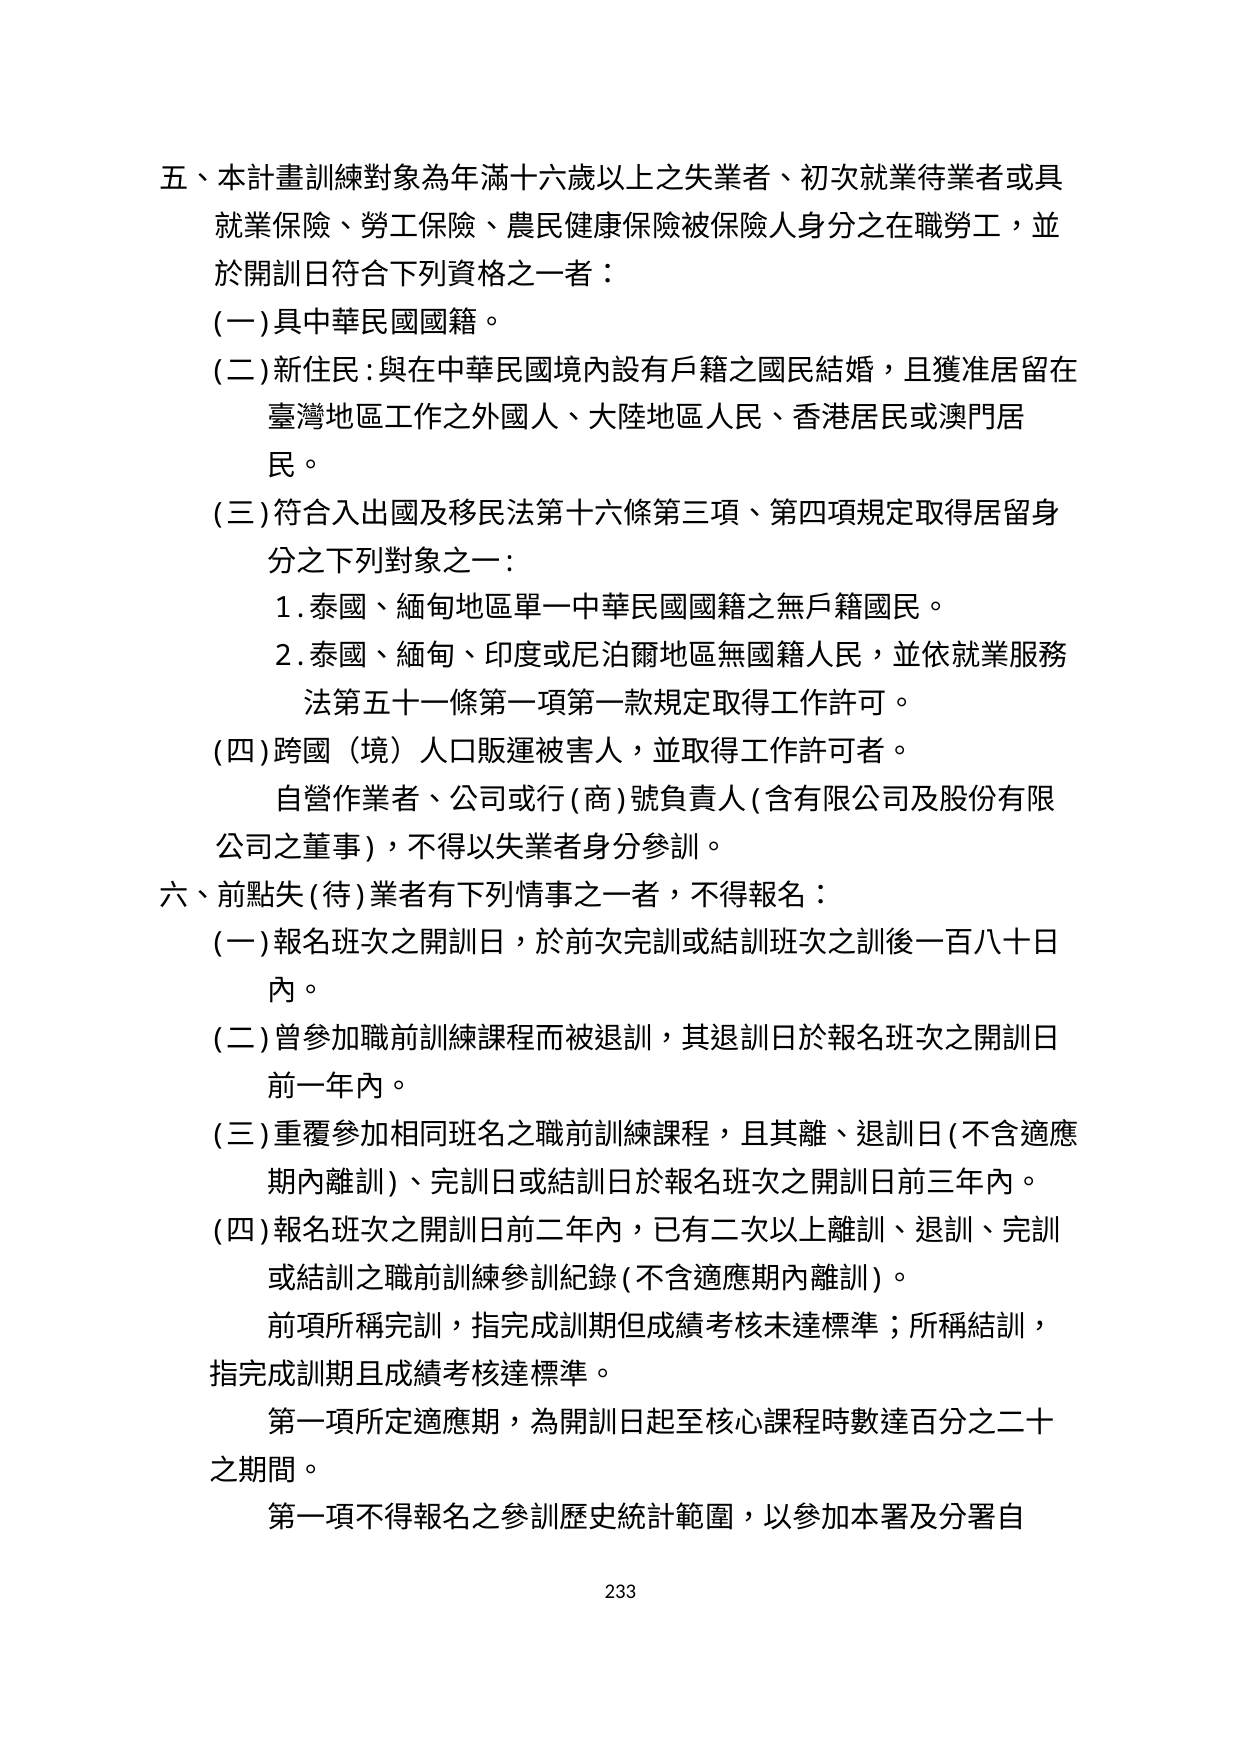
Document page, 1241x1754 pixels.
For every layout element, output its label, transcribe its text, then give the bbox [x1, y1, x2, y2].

table_cell 六、前點失(待)業者有下列情事之一者，不得報名： (一)報名班次之開訓日，於前次完訓或結訓班次之訓後一百八十日內。 (二)曾參加職前訓練課程而被退訓，其退訓日於報名班次之開訓日前一年內。 (三)重覆參加相同班名之職前訓練課程，且其離、退訓日(不含適應期內離訓)、完訓日或結訓日於報名班次之開訓日前三年內。 (四)報名班次之開訓日前二年內，已有二次以上離訓、退訓、完訓或結訓之職前訓練參訓紀錄(不含適應期內離訓)。 前項所稱完訓，指完成訓期但成績考核未達標準；所稱結訓，指完成訓期且成績考核達標準。 第一項所定適應期，為開訓日起至核心課程時數達百分之二十之期間。 第一項不得報名之參訓歷史統計範圍，以參加本署及分署自 [156, 867, 1086, 1537]
table_cell 五、本計畫訓練對象為年滿十六歲以上之失業者、初次就業待業者或具就業保險、勞工保險、農民健康保險被保險人身分之在職勞工，並於開訓日符合下列資格之一者： (一)具中華民國國籍。 (二)新住民:與在中華民國境內設有戶籍之國民結婚，且獲准居留在臺灣地區工作之外國人、大陸地區人民、香港居民或澳門居民。 (三)符合入出國及移民法第十六條第三項、第四項規定取得居留身分之下列對象之一: 1.泰國、緬甸地區單一中華民國國籍之無戶籍國民。 2.泰國、緬甸、印度或尼泊爾地區無國籍人民，並依就業服務法第五十一條第一項第一款規定取得工作許可。 (四)跨國（境）人口販運被害人，並取得工作許可者。 自營作業者、公司或行(商)號負責人(含有限公司及股份有限公司之董事)，不得以失業者身分參訓。 [156, 150, 1086, 867]
